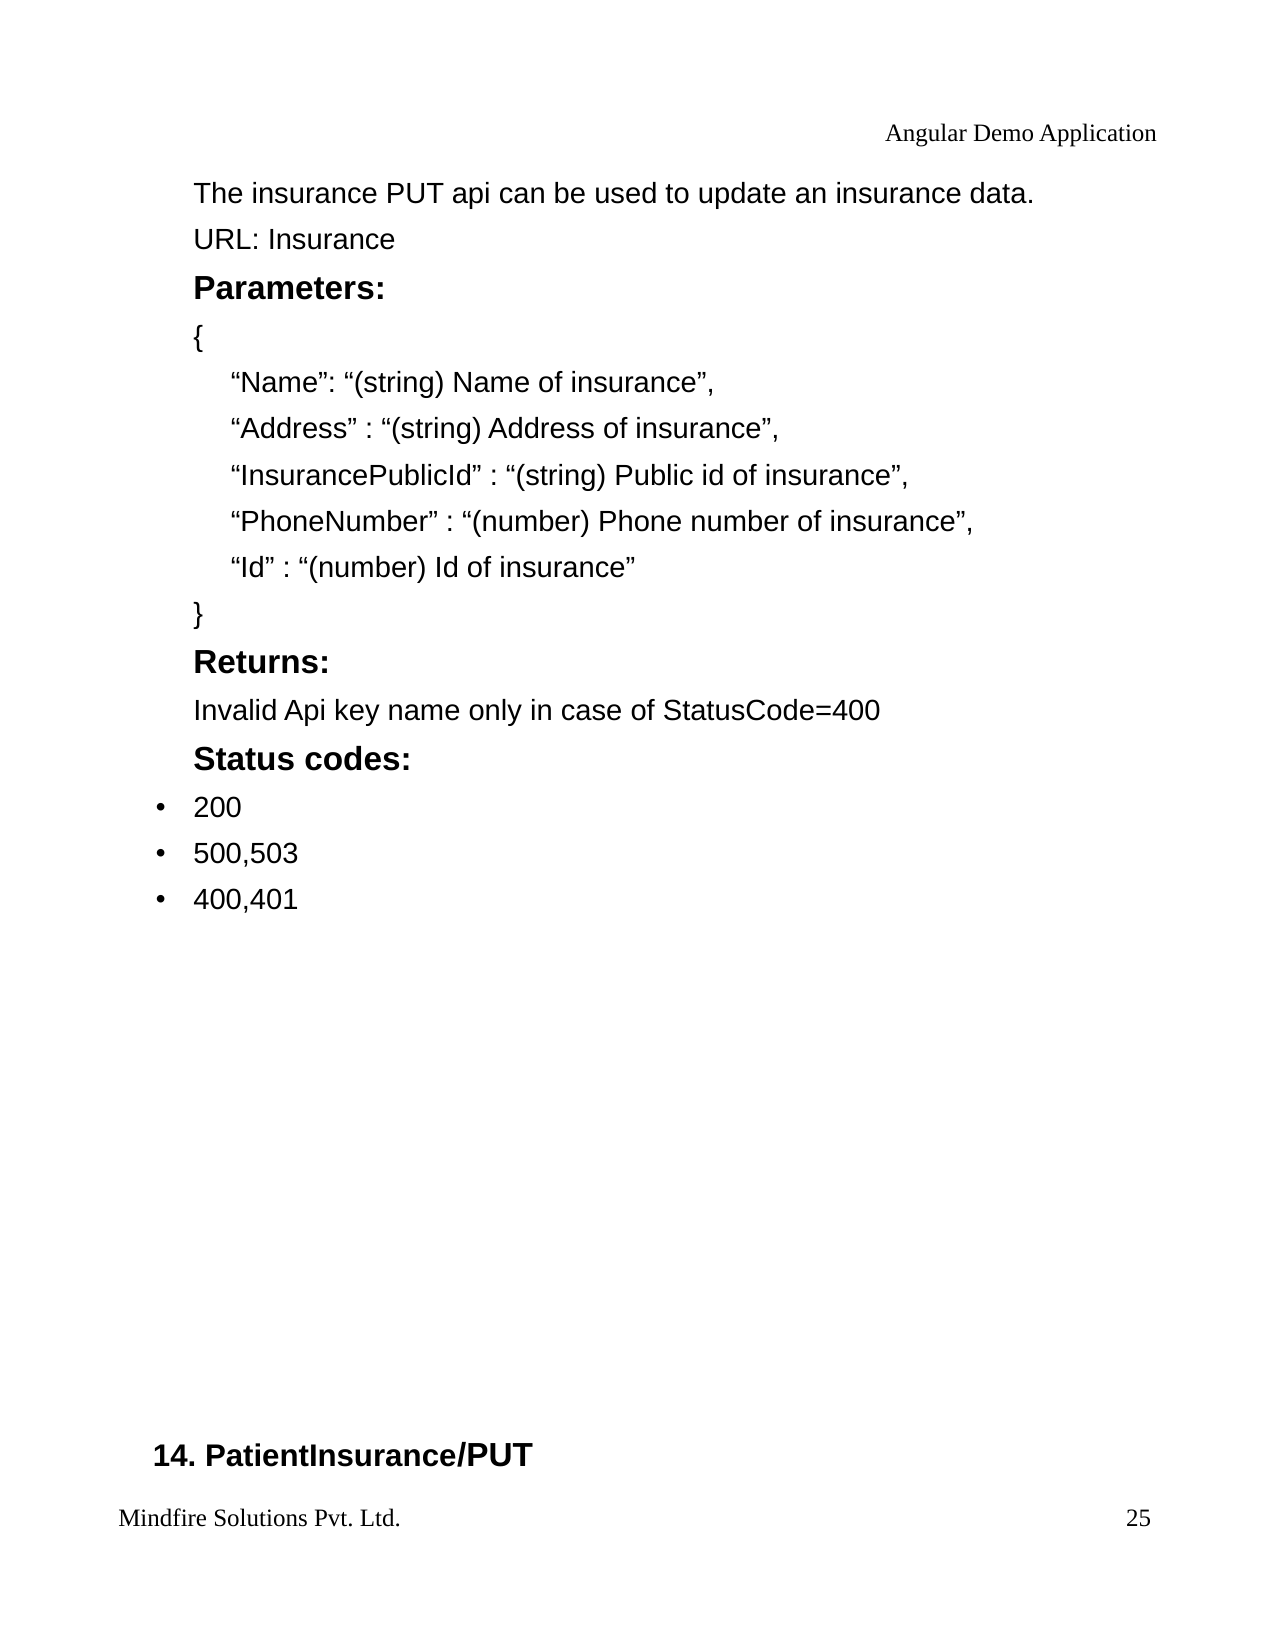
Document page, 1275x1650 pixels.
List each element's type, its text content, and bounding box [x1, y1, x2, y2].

list Invalid Api key name only in case of StatusCode=400 [156, 693, 1157, 726]
list { [156, 319, 1157, 353]
list 400,401 [156, 882, 1157, 916]
list The insurance PUT api can be used to update an insurance data. [156, 176, 1157, 210]
list Status codes: [156, 739, 1157, 777]
list 200 [156, 789, 1157, 823]
list “PhoneNumber” : “(number) Phone number of insurance”, [193, 503, 1157, 537]
list “Name”: “(string) Name of insurance”, [193, 365, 1157, 399]
list } [156, 596, 1157, 629]
list “InsurancePublicId” : “(string) Public id of insurance”, [193, 457, 1157, 491]
list “Id” : “(number) Id of insurance” [193, 549, 1157, 583]
list 500,503 [156, 836, 1157, 869]
list Returns: [156, 642, 1157, 680]
list URL: Insurance [156, 222, 1157, 256]
list “Address” : “(string) Address of insurance”, [193, 411, 1157, 445]
text 14. PatientInsurance/PUT [118, 1435, 1157, 1473]
list Parameters: [156, 268, 1157, 307]
